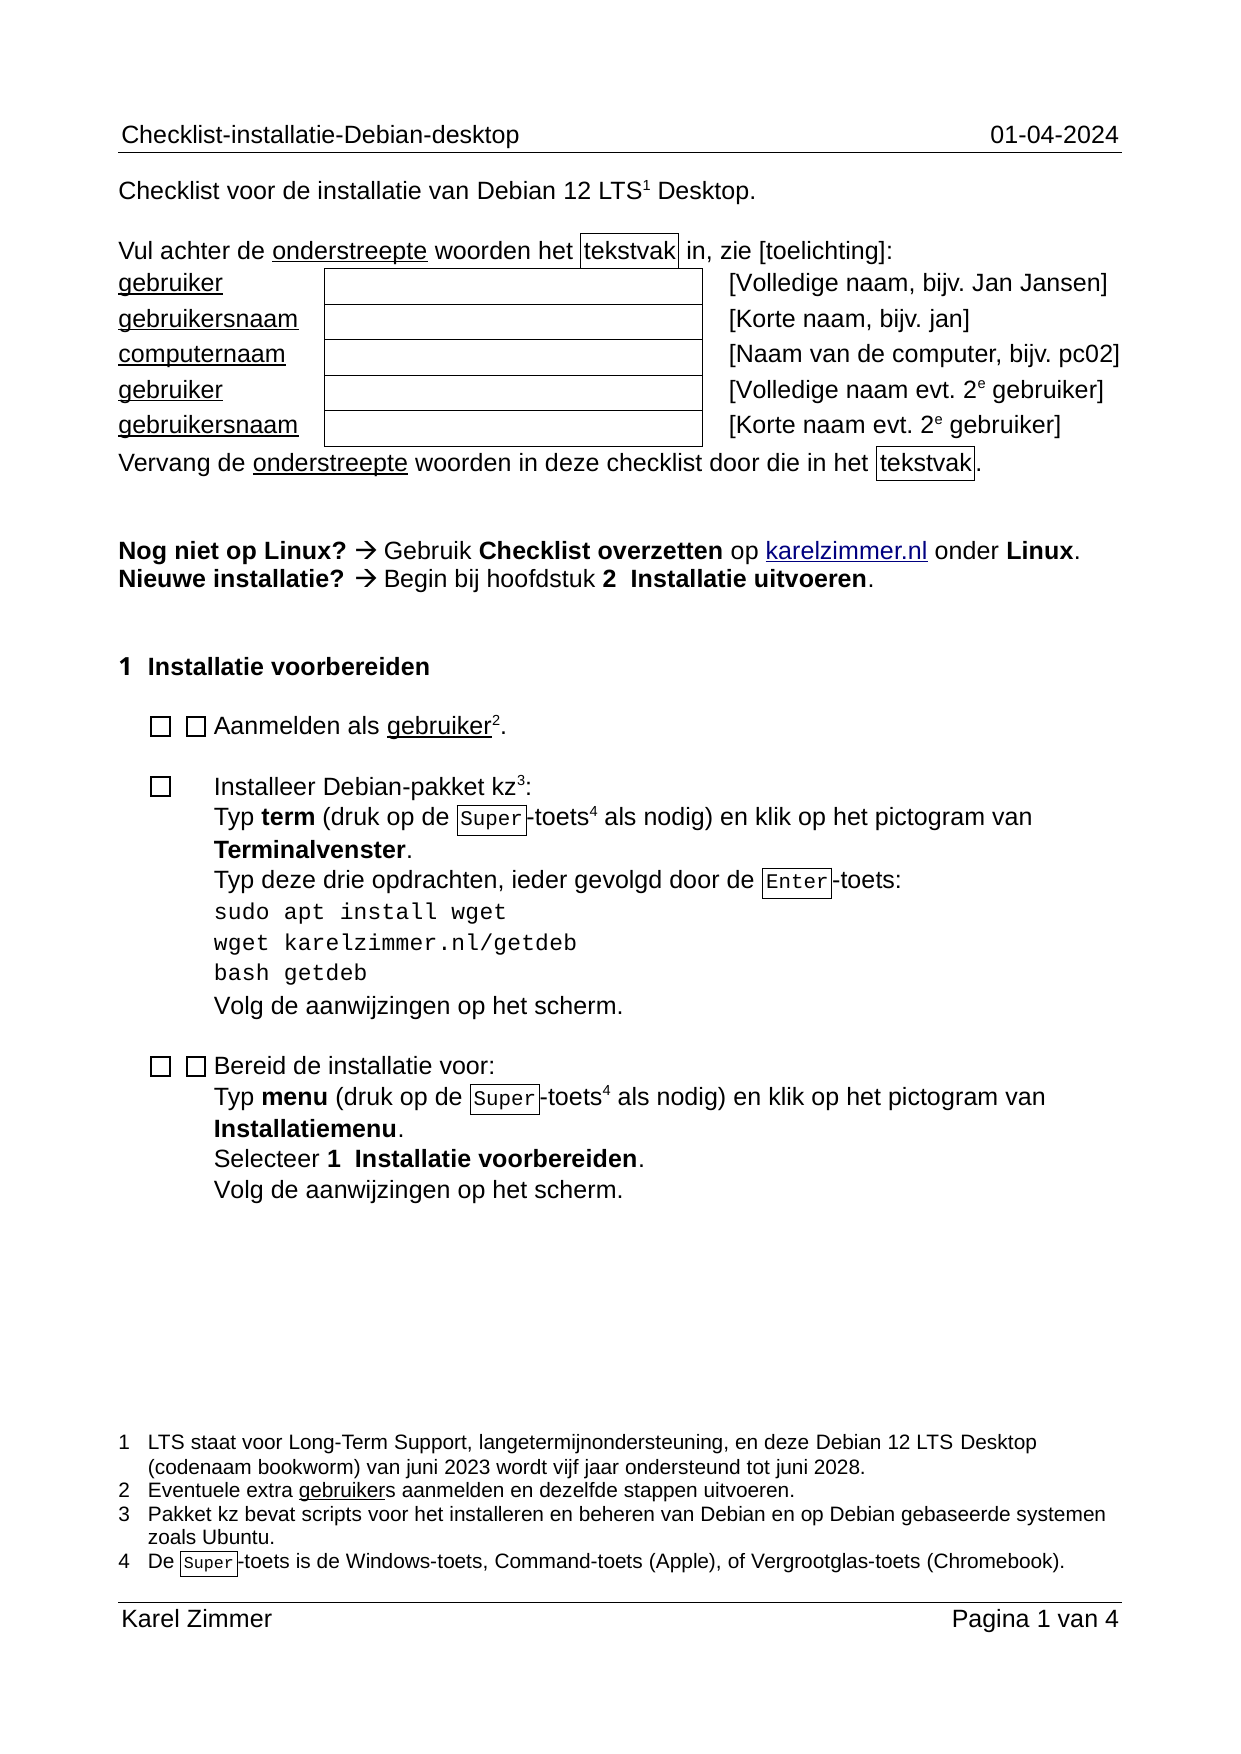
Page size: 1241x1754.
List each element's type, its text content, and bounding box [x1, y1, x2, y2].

table_cell [177, 900, 213, 930]
table_cell [213, 1021, 1122, 1051]
table_cell wget karelzimmer.nl/getdeb [213, 930, 1122, 960]
table_cell [118, 960, 142, 991]
table_cell [142, 1021, 177, 1051]
text Nieuwe installatie?  Begin bij hoofdstuk 2 Installatie uitvoeren. [118, 565, 1122, 593]
table_cell Typ menu (druk op de Super-toets4 als nodig) en klik op het pictogram van Installatiemenu. [213, 1081, 1122, 1144]
table_cell [177, 1051, 213, 1081]
text in, zie [toelichting]: [679, 233, 1122, 268]
text [Naam van de computer, bijv. pc02] [703, 339, 1122, 375]
text Vervang de ONDERSTREEPTE woorden in deze checklist door die in het [118, 446, 876, 481]
text . [975, 446, 1122, 481]
table_cell bash getdeb [213, 960, 1122, 991]
table_cell [142, 741, 177, 772]
table_cell Typ term (druk op de Super-toets als nodig) en klik op het pictogram van Terminalvenster. [213, 802, 1122, 865]
text tekstvak [877, 447, 974, 480]
table_cell [118, 802, 142, 865]
table_cell [142, 1051, 177, 1081]
table_cell [118, 1175, 142, 1205]
table_header [142, 711, 177, 741]
table_cell [177, 991, 213, 1021]
table_cell [177, 1081, 213, 1144]
text tekstvak [581, 234, 678, 268]
text GEBRUIKERSNaaM [118, 410, 324, 446]
text COMPUTERNAAM [118, 339, 324, 375]
table_cell Volg de aanwijzingen op het scherm. [213, 1175, 1122, 1205]
table_cell [118, 1021, 142, 1051]
table_cell sudo apt install wget [213, 900, 1122, 930]
table_cell [118, 772, 142, 802]
table_cell [177, 960, 213, 991]
table_header [177, 711, 213, 741]
table_cell [118, 741, 142, 772]
table_cell [142, 960, 177, 991]
table_cell [118, 1051, 142, 1081]
text LTS staat voor Long-Term Support, langetermijnondersteuning, en deze Debian 12 LTS Desktop (codenaam bookworm) van juni 2023 wordt vijf jaar ondersteund tot juni 2028. [118, 1427, 1122, 1479]
text [Korte naam evt. 2e gebruiker] [703, 410, 1122, 446]
table_cell [177, 930, 213, 960]
table_cell Typ deze drie opdrachten, ieder gevolgd door de Enter-toets: [213, 865, 1122, 899]
text [Korte naam, bijv. jan] [703, 304, 1122, 339]
table_cell Bereid de installatie voor: [213, 1051, 1122, 1081]
table_cell [118, 865, 142, 899]
table_header Aanmelden als gebruiker. [213, 711, 1122, 741]
table_cell [142, 1081, 177, 1144]
text [Volledige naam, bijv. Jan Jansen] [703, 268, 1122, 304]
table_cell [177, 741, 213, 772]
table_cell [142, 1144, 177, 1174]
table_cell [118, 991, 142, 1021]
table_cell Installeer Debian-pakket kz: [213, 772, 1122, 802]
text GEBRUIKER [118, 375, 324, 410]
table_cell [177, 1144, 213, 1174]
table_cell [118, 930, 142, 960]
table_cell [142, 865, 177, 899]
table_cell [118, 1081, 142, 1144]
table_cell Selecteer 1 Installatie voorbereiden. [213, 1144, 1122, 1174]
text gebruikersnaam [118, 304, 324, 339]
table_cell [142, 1175, 177, 1205]
text GEBRUIKER [118, 268, 324, 304]
text Nog niet op Linux?  Gebruik Checklist overzetten op karelzimmer.nl onder Linux. [118, 537, 1122, 565]
table_cell [142, 991, 177, 1021]
table_cell [177, 1021, 213, 1051]
table_cell [213, 741, 1122, 772]
table_cell [177, 1175, 213, 1205]
table_header [118, 711, 142, 741]
table_cell [142, 930, 177, 960]
table_cell [177, 865, 213, 899]
text [Volledige naam evt. 2e gebruiker] [703, 375, 1122, 410]
table_cell Volg de aanwijzingen op het scherm. [213, 991, 1122, 1021]
text Vul achter de ONDERSTREEPTE woorden het [118, 233, 580, 268]
table_cell [177, 772, 213, 802]
table_cell [142, 772, 177, 802]
table_cell [142, 900, 177, 930]
table_cell [142, 802, 177, 865]
list Installatie voorbereiden [118, 649, 1122, 683]
table_cell [118, 900, 142, 930]
text Checklist voor de installatie van Debian 12 LTS Desktop. [118, 177, 1122, 205]
table_cell [118, 1144, 142, 1174]
table_cell [177, 802, 213, 865]
